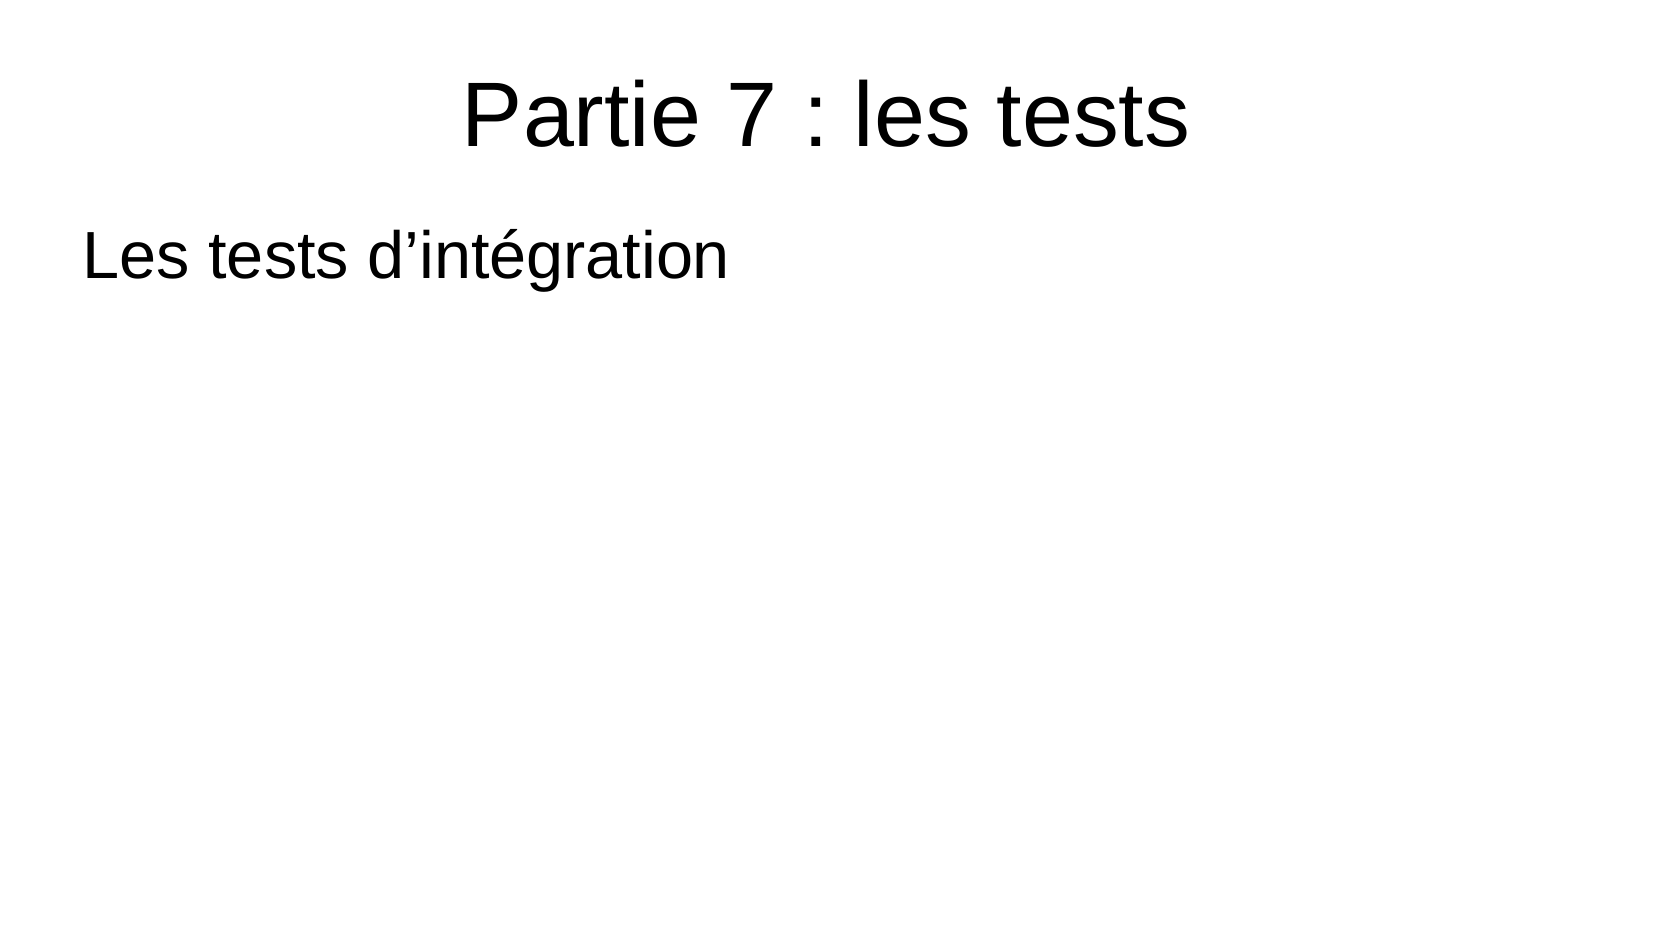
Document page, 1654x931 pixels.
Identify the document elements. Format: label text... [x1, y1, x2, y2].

list Les tests d’intégration [82, 217, 1571, 758]
title Partie 7 : les tests [82, 37, 1571, 193]
